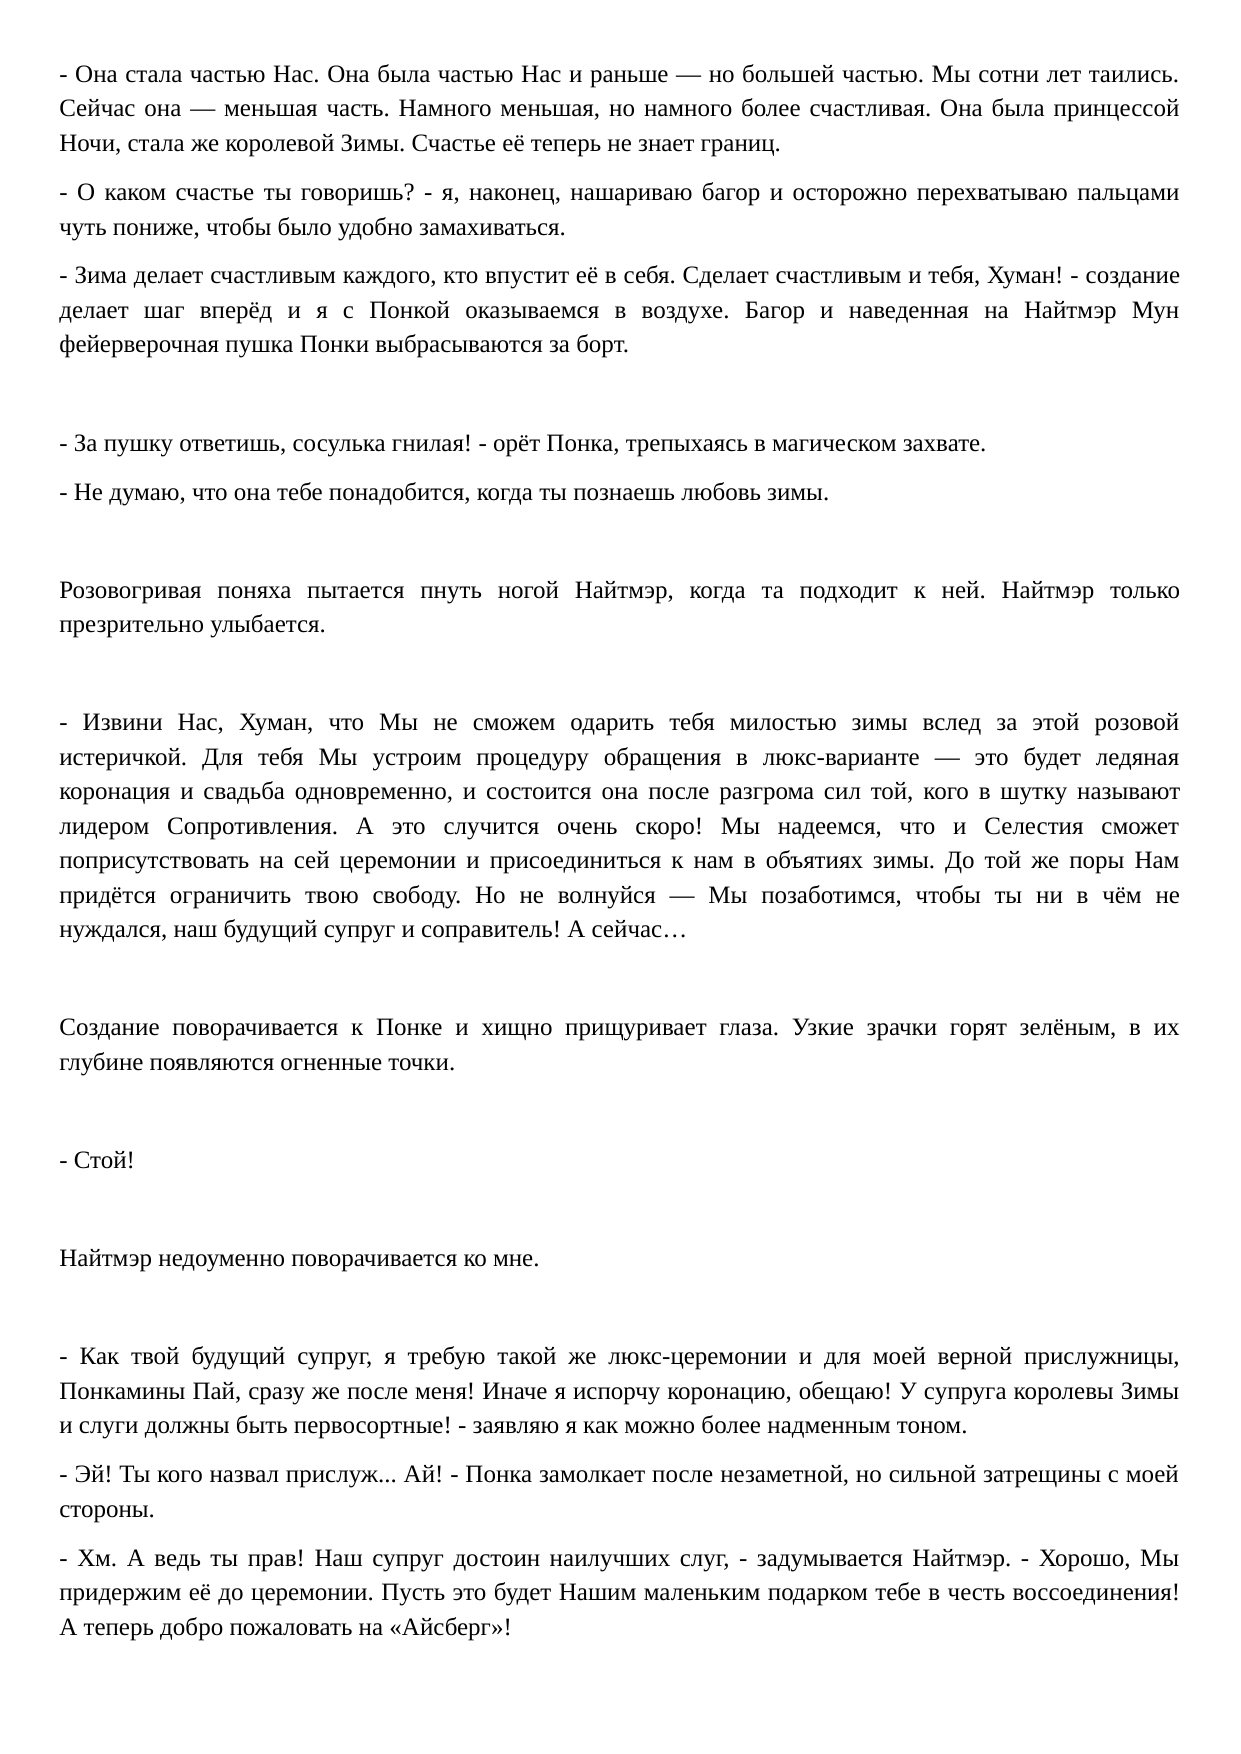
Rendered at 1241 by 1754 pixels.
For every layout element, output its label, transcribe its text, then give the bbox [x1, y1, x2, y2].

text - Зима делает счастливым каждого, кто впустит её в себя. Сделает счастливым и тебя, Хуман! - создание делает шаг вперёд и я с Понкой оказываемся в воздухе. Багор и наведенная на Найтмэр Мун фейерверочная пушка Понки выбрасываются за борт. [59, 261, 1181, 358]
text - О каком счастье ты говоришь? - я, наконец, нашариваю багор и осторожно перехватываю пальцами чуть пониже, чтобы было удобно замахиваться. [59, 177, 1181, 240]
text - Извини Нас, Хуман, что Мы не сможем одарить тебя милостью зимы вслед за этой розовой истеричкой. Для тебя Мы устроим процедуру обращения в люкс-варианте — это будет ледяная коронация и свадьба одновременно, и состоится она после разгрома сил той, кого в шутку называют лидером Сопротивления. А это случится очень скоро! Мы надеемся, что и Селестия сможет поприсутствовать на сей церемонии и присоединиться к нам в объятиях зимы. До той же поры Нам придётся ограничить твою свободу. Но не волнуйся — Мы позаботимся, чтобы ты ни в чём не нуждался, наш будущий супруг и соправитель! А сейчас… [59, 707, 1181, 943]
text - Хм. А ведь ты прав! Наш супруг достоин наилучших слуг, - задумывается Найтмэр. - Хорошо, Мы придержим её до церемонии. Пусть это будет Нашим маленьким подарком тебе в честь воссоединения! А теперь добро пожаловать на «Айсберг»! [59, 1543, 1181, 1641]
text Создание поворачивается к Понке и хищно прищуривает глаза. Узкие зрачки горят зелёным, в их глубине появляются огненные точки. [59, 1012, 1181, 1076]
text - Не думаю, что она тебе понадобится, когда ты познаешь любовь зимы. [59, 477, 1181, 506]
text - Как твой будущий супруг, я требую такой же люкс-церемонии и для моей верной прислужницы, Понкамины Пай, сразу же после меня! Иначе я испорчу коронацию, обещаю! У супруга королевы Зимы и слуги должны быть первосортные! - заявляю я как можно более надменным тоном. [59, 1341, 1181, 1439]
text - Эй! Ты кого назвал прислуж... Ай! - Понка замолкает после незаметной, но сильной затрещины с моей стороны. [59, 1459, 1181, 1523]
text Розовогривая поняха пытается пнуть ногой Найтмэр, когда та подходит к ней. Найтмэр только презрительно улыбается. [59, 575, 1181, 638]
text Найтмэр недоуменно поворачивается ко мне. [59, 1243, 1181, 1272]
text - За пушку ответишь, сосулька гнилая! - орёт Понка, трепыхаясь в магическом захвате. [59, 428, 1181, 456]
text - Стой! [59, 1145, 1181, 1174]
text - Она стала частью Нас. Она была частью Нас и раньше — но большей частью. Мы сотни лет таились. Сейчас она — меньшая часть. Намного меньшая, но намного более счастливая. Она была принцессой Ночи, стала же королевой Зимы. Счастье её теперь не знает границ. [59, 59, 1181, 157]
